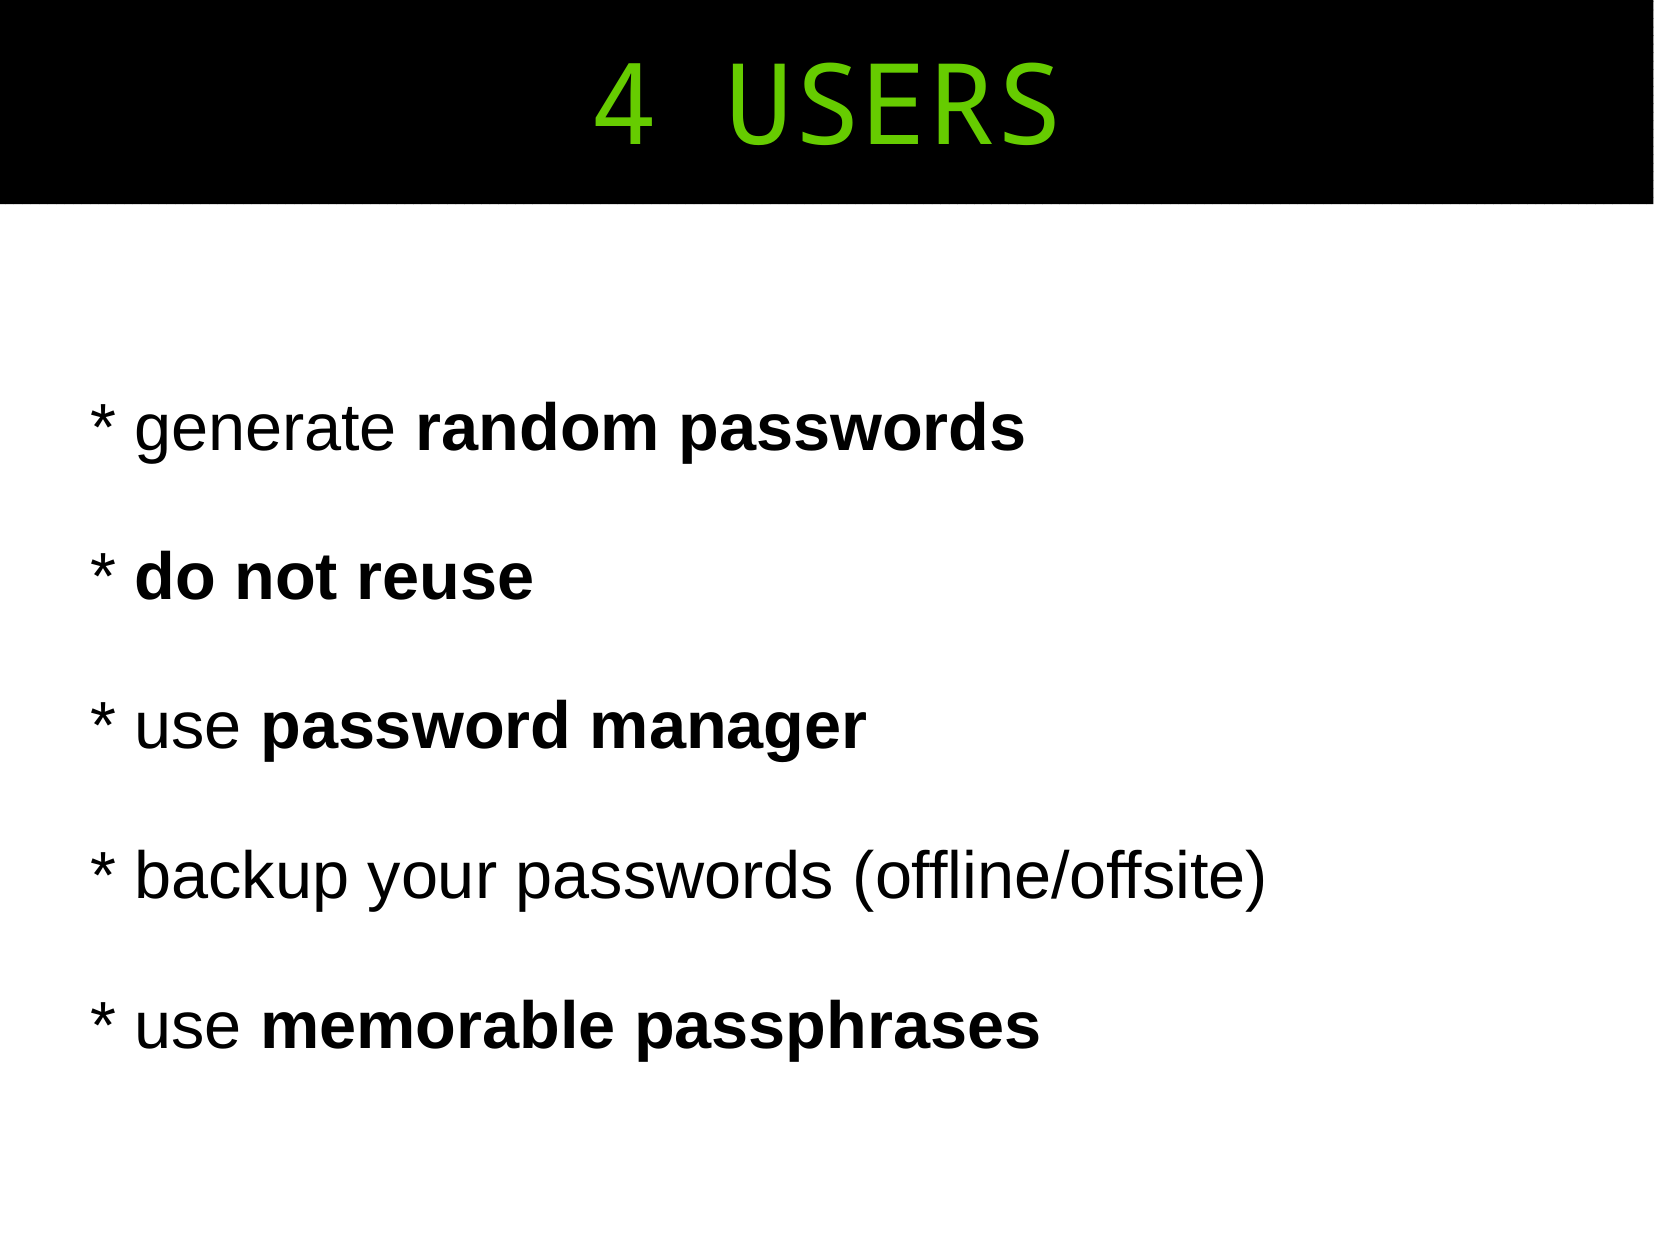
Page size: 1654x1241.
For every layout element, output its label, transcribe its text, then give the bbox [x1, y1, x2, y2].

title 4 USERS [0, 0, 1654, 205]
subtitle * generate random passwords * do not reuse * use password manager * backup your passwords (offline/offsite) * use memorable passphrases [90, 305, 1621, 1146]
